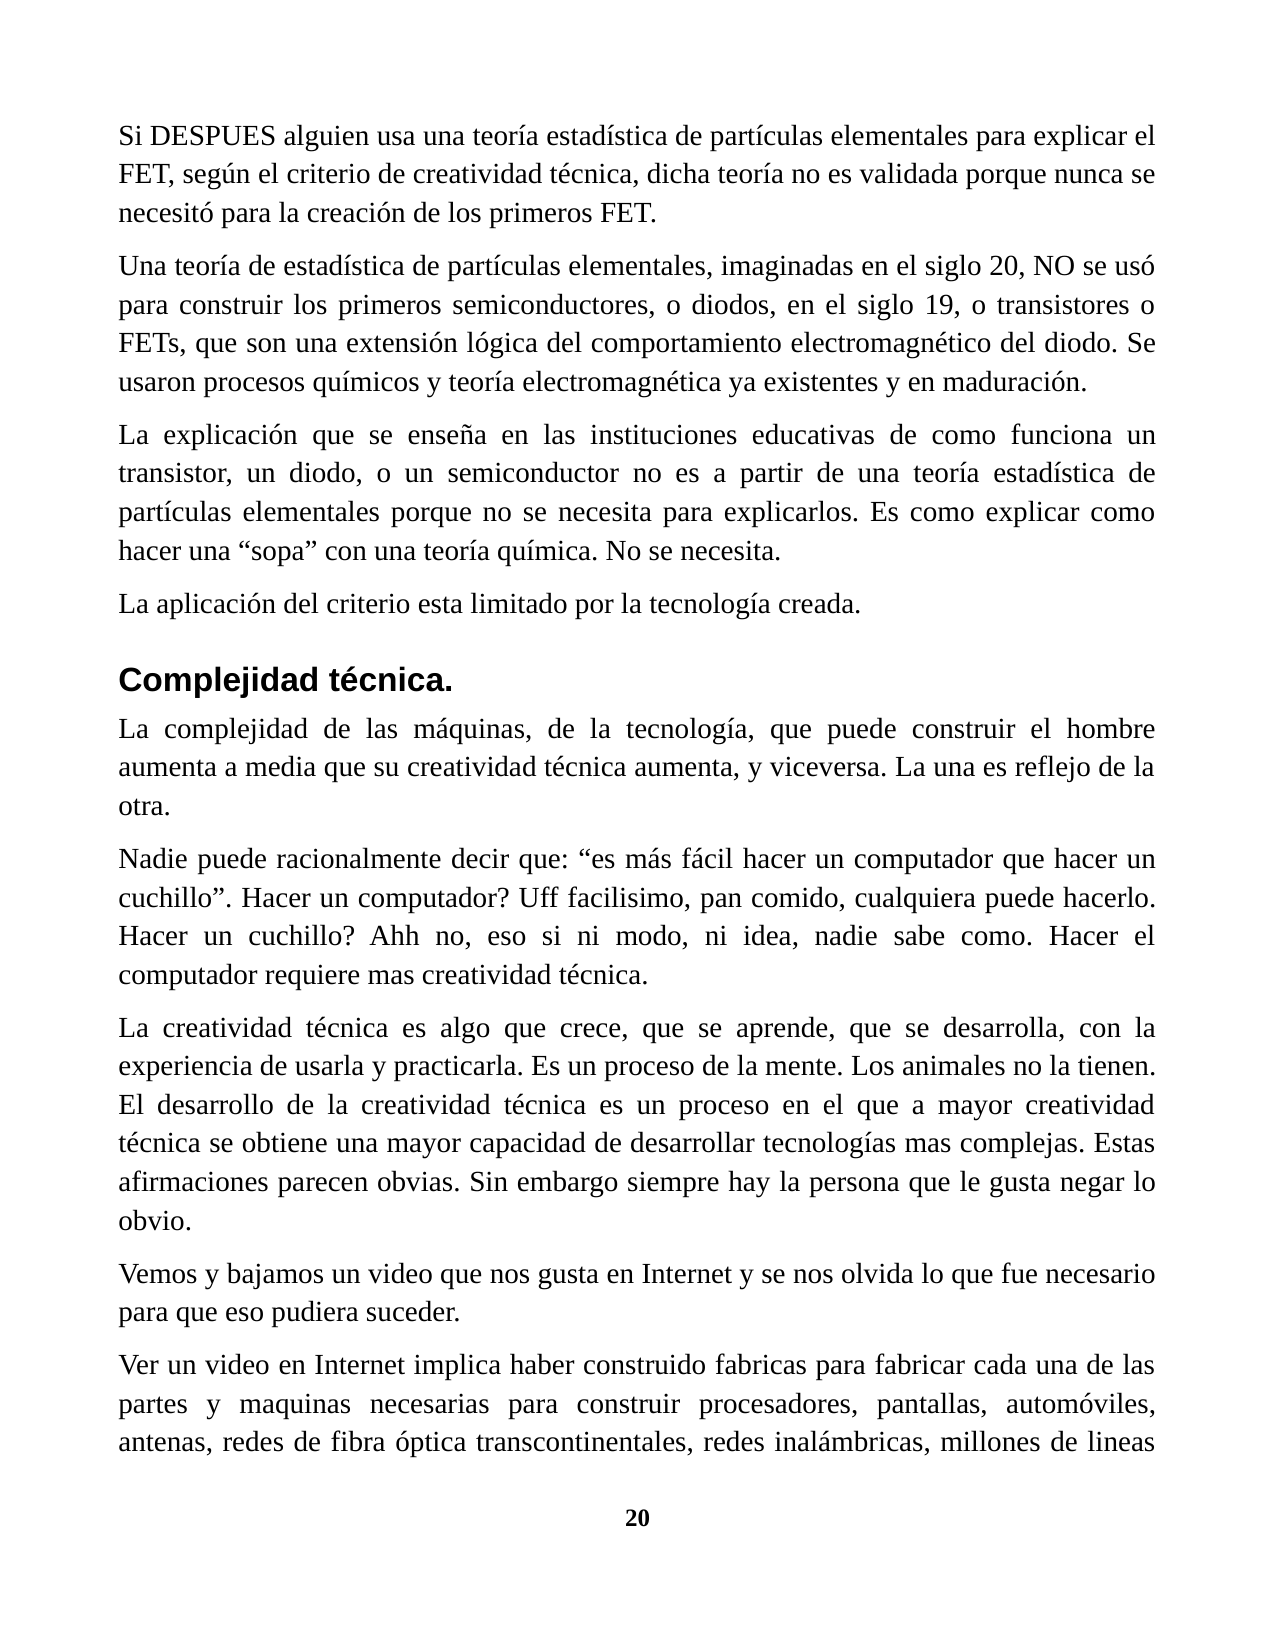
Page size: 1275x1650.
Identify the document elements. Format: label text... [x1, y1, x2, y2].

text La explicación que se enseña en las instituciones educativas de como funciona un transistor, un diodo, o un semiconductor no es a partir de una teoría estadística de partículas elementales porque no se necesita para explicarlos. Es como explicar como hacer una “sopa” con una teoría química. No se necesita. [118, 417, 1157, 566]
text Si DESPUES alguien usa una teoría estadística de partículas elementales para explicar el FET, según el criterio de creatividad técnica, dicha teoría no es validada porque nunca se necesitó para la creación de los primeros FET. [118, 118, 1157, 229]
text Ver un video en Internet implica haber construido fabricas para fabricar cada una de las partes y maquinas necesarias para construir procesadores, pantallas, automóviles, antenas, redes de fibra óptica transcontinentales, redes inalámbricas, millones de lineas [118, 1347, 1157, 1458]
text Vemos y bajamos un video que nos gusta en Internet y se nos olvida lo que fue necesario para que eso pudiera suceder. [118, 1256, 1157, 1328]
text La complejidad de las máquinas, de la tecnología, que puede construir el hombre aumenta a media que su creatividad técnica aumenta, y viceversa. La una es reflejo de la otra. [118, 711, 1157, 822]
text Nadie puede racionalmente decir que: “es más fácil hacer un computador que hacer un cuchillo”. Hacer un computador? Uff facilisimo, pan comido, cualquiera puede hacerlo. Hacer un cuchillo? Ahh no, eso si ni modo, ni idea, nadie sabe como. Hacer el computador requiere mas creatividad técnica. [118, 841, 1157, 990]
text La creatividad técnica es algo que crece, que se aprende, que se desarrolla, con la experiencia de usarla y practicarla. Es un proceso de la mente. Los animales no la tienen. El desarrollo de la creatividad técnica es un proceso en el que a mayor creatividad técnica se obtiene una mayor capacidad de desarrollar tecnologías mas complejas. Estas afirmaciones parecen obvias. Sin embargo siempre hay la persona que le gusta negar lo obvio. [118, 1010, 1157, 1236]
subtitle Complejidad técnica. [118, 660, 1157, 698]
text Una teoría de estadística de partículas elementales, imaginadas en el siglo 20, NO se usó para construir los primeros semiconductores, o diodos, en el siglo 19, o transistores o FETs, que son una extensión lógica del comportamiento electromagnético del diodo. Se usaron procesos químicos y teoría electromagnética ya existentes y en maduración. [118, 248, 1157, 397]
text La aplicación del criterio esta limitado por la tecnología creada. [118, 586, 1157, 619]
